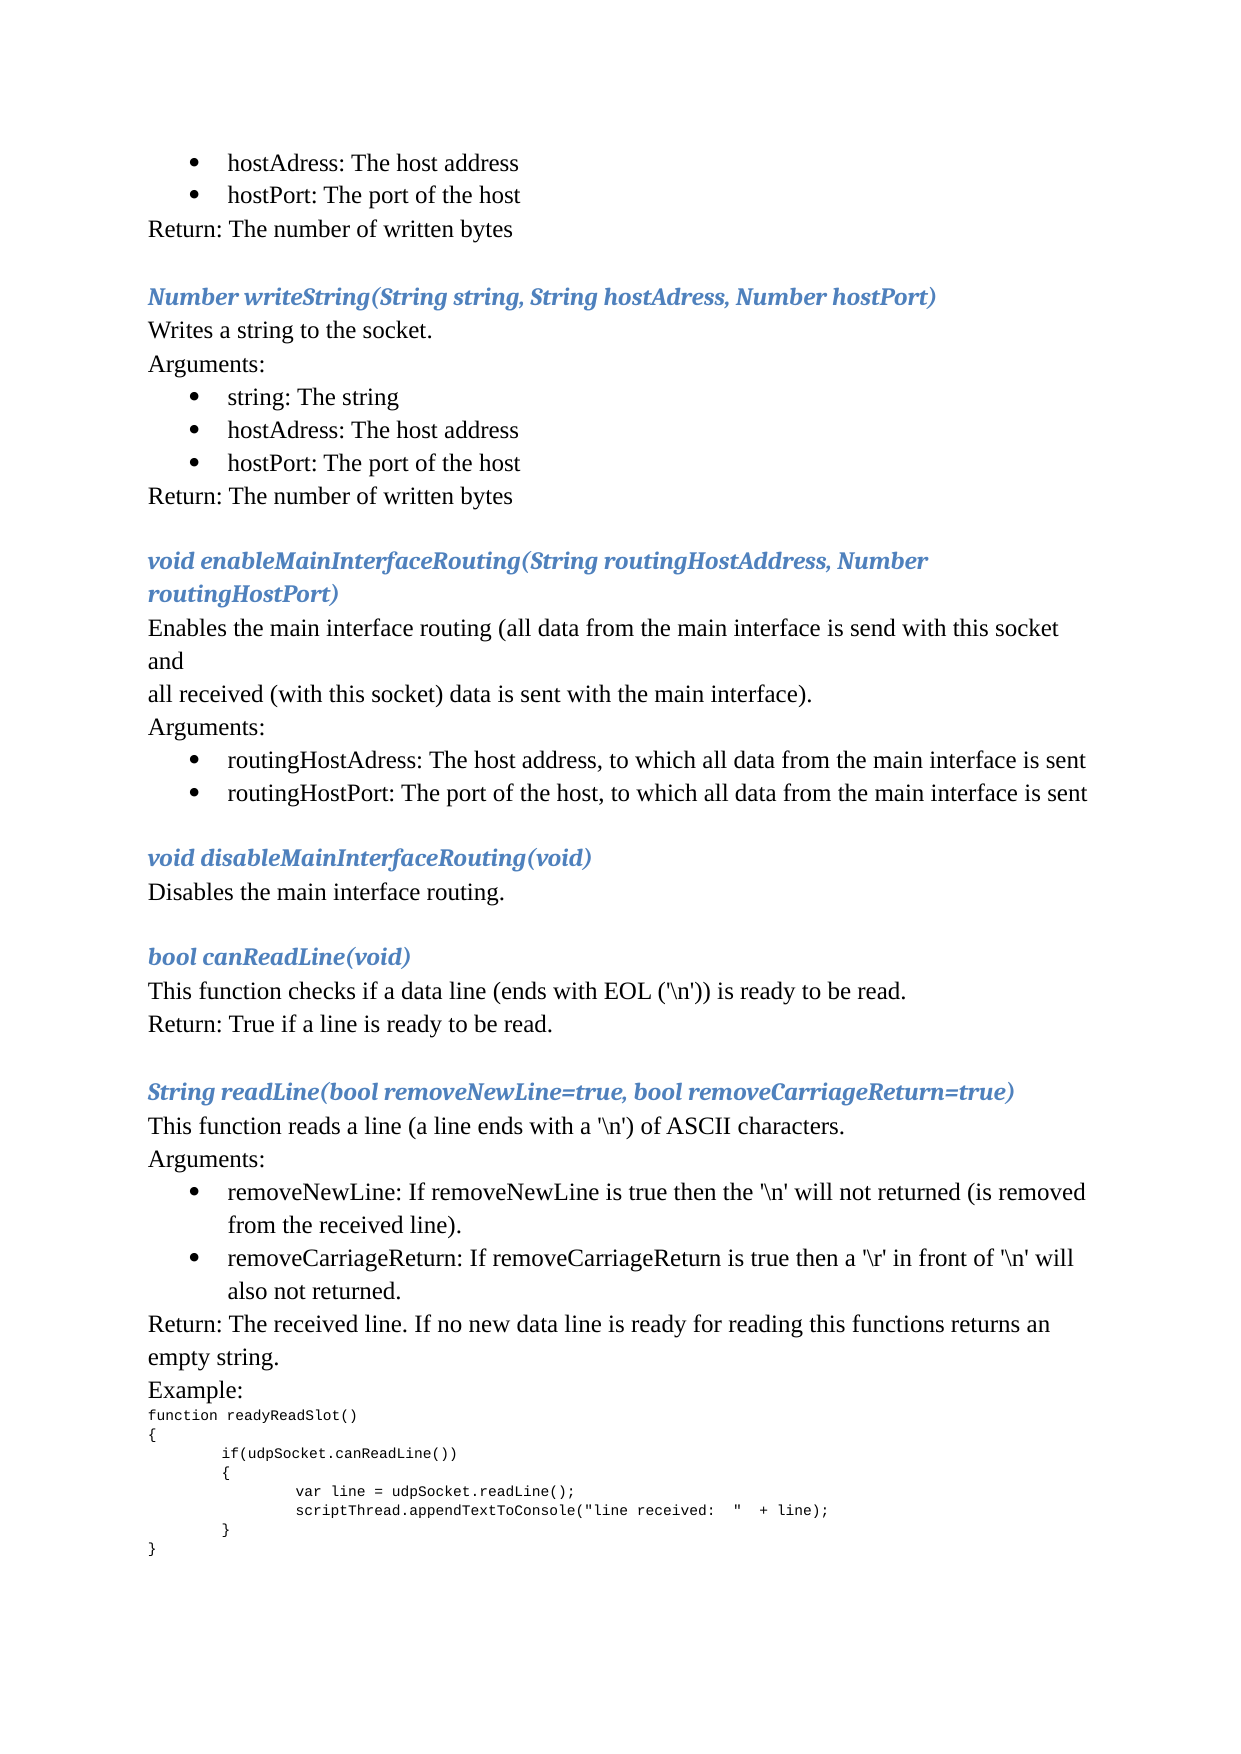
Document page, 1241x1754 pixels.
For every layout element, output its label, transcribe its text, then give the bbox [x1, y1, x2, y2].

text This function reads a line (a line ends with a '\n') of ASCII characters. [148, 1111, 1093, 1140]
list string: The string [190, 382, 1093, 410]
text { [148, 1427, 1093, 1444]
text Arguments: [148, 712, 1093, 741]
subtitle void disableMainInterfaceRouting(void) [148, 844, 1093, 873]
text } [148, 1522, 1093, 1538]
text Disables the main interface routing. [148, 877, 1093, 906]
text Return: The number of written bytes [148, 214, 1093, 242]
text Example: [148, 1375, 1093, 1404]
subtitle String readLine(bool removeNewLine=true, bool removeCarriageReturn=true) [148, 1078, 1093, 1107]
text function readyReadSlot() [148, 1408, 1093, 1425]
text all received (with this socket) data is sent with the main interface). [148, 679, 1093, 708]
text This function checks if a data line (ends with EOL ('\n')) is ready to be read. [148, 976, 1093, 1005]
text } [148, 1541, 1093, 1557]
list hostPort: The port of the host [190, 181, 1093, 209]
text Writes a string to the socket. [148, 316, 1093, 344]
list hostAdress: The host address [190, 415, 1093, 443]
list removeCarriageReturn: If removeCarriageReturn is true then a '\r' in front of '\n' will also not returned. [190, 1243, 1093, 1305]
text scriptThread.appendTextToConsole("line received: " + line); [148, 1503, 1093, 1519]
text Return: The number of written bytes [148, 481, 1093, 509]
text var line = udpSocket.readLine(); [148, 1484, 1093, 1501]
list routingHostPort: The port of the host, to which all data from the main interface is sent [190, 778, 1093, 807]
text if(udpSocket.canReadLine()) [148, 1446, 1093, 1463]
text Return: True if a line is ready to be read. [148, 1009, 1093, 1038]
text Arguments: [148, 349, 1093, 377]
text Enables the main interface routing (all data from the main interface is send with this socket and [148, 613, 1093, 674]
text Arguments: [148, 1144, 1093, 1173]
list hostAdress: The host address [190, 148, 1093, 176]
subtitle void enableMainInterfaceRouting(String routingHostAddress, Number routingHostPort) [148, 547, 1093, 608]
subtitle Number writeString(String string, String hostAdress, Number hostPort) [148, 283, 1093, 311]
list hostPort: The port of the host [190, 448, 1093, 476]
list routingHostAdress: The host address, to which all data from the main interface is sent [190, 745, 1093, 774]
text Return: The received line. If no new data line is ready for reading this functions returns an empty string. [148, 1309, 1093, 1371]
list removeNewLine: If removeNewLine is true then the '\n' will not returned (is removed from the received line). [190, 1177, 1093, 1239]
subtitle bool canReadLine(void) [148, 943, 1093, 972]
text { [148, 1465, 1093, 1482]
